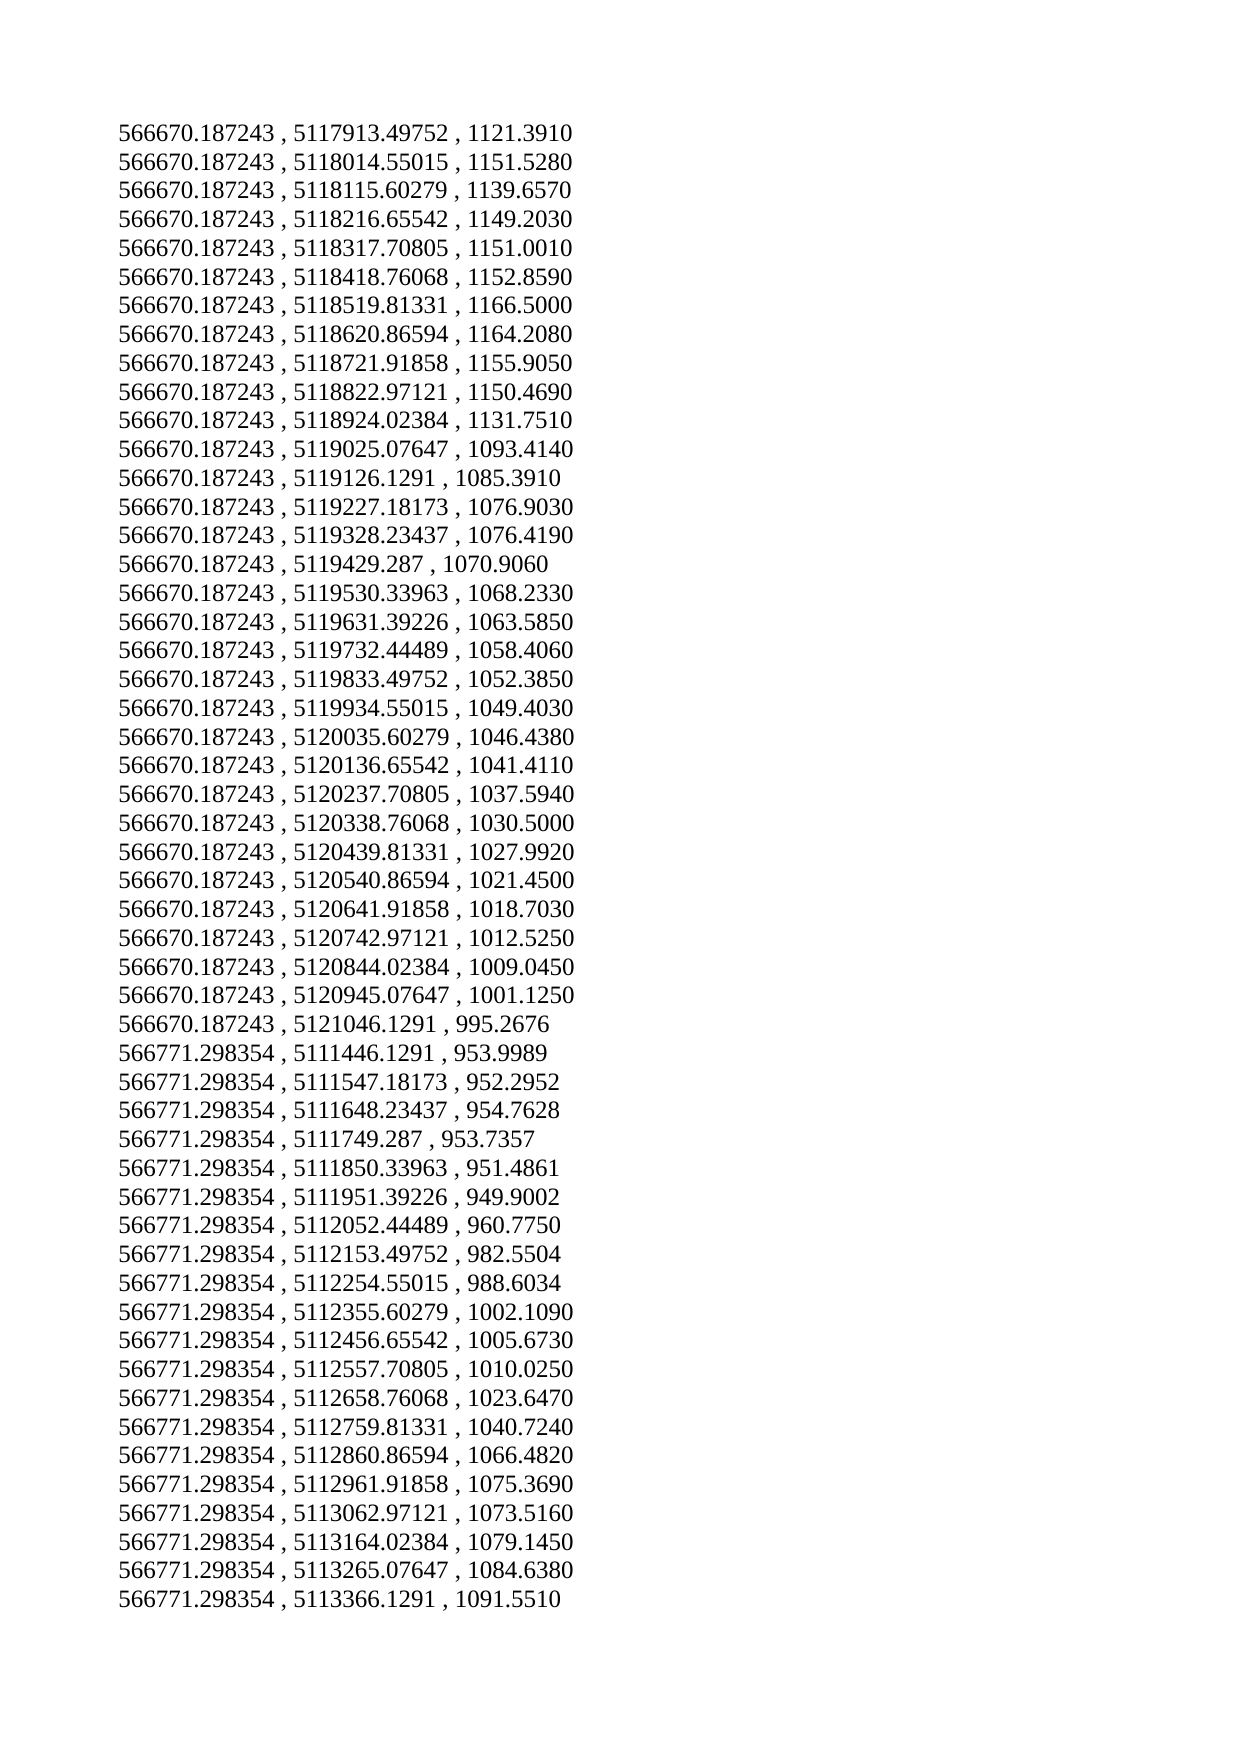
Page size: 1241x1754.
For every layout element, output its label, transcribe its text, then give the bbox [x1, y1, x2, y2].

text 566771.298354 , 5111951.39226 , 949.9002 [118, 1182, 1122, 1211]
text 566670.187243 , 5119530.33963 , 1068.2330 [118, 578, 1122, 607]
text 566771.298354 , 5111547.18173 , 952.2952 [118, 1067, 1122, 1096]
text 566670.187243 , 5120742.97121 , 1012.5250 [118, 923, 1122, 952]
text 566670.187243 , 5119732.44489 , 1058.4060 [118, 636, 1122, 664]
text 566670.187243 , 5119328.23437 , 1076.4190 [118, 521, 1122, 549]
text 566670.187243 , 5120439.81331 , 1027.9920 [118, 837, 1122, 866]
text 566670.187243 , 5120136.65542 , 1041.4110 [118, 751, 1122, 779]
text 566670.187243 , 5120540.86594 , 1021.4500 [118, 866, 1122, 894]
text 566670.187243 , 5118721.91858 , 1155.9050 [118, 348, 1122, 377]
text 566670.187243 , 5120338.76068 , 1030.5000 [118, 808, 1122, 837]
text 566670.187243 , 5118014.55015 , 1151.5280 [118, 147, 1122, 176]
text 566771.298354 , 5111446.1291 , 953.9989 [118, 1038, 1122, 1067]
text 566670.187243 , 5120844.02384 , 1009.0450 [118, 952, 1122, 981]
text 566670.187243 , 5121046.1291 , 995.2676 [118, 1009, 1122, 1038]
text 566771.298354 , 5112658.76068 , 1023.6470 [118, 1383, 1122, 1412]
text 566771.298354 , 5112254.55015 , 988.6034 [118, 1268, 1122, 1297]
text 566771.298354 , 5111850.33963 , 951.4861 [118, 1153, 1122, 1182]
text 566771.298354 , 5113366.1291 , 1091.5510 [118, 1584, 1122, 1613]
text 566670.187243 , 5118317.70805 , 1151.0010 [118, 233, 1122, 262]
text 566670.187243 , 5119025.07647 , 1093.4140 [118, 434, 1122, 463]
text 566771.298354 , 5112860.86594 , 1066.4820 [118, 1441, 1122, 1469]
text 566670.187243 , 5120641.91858 , 1018.7030 [118, 894, 1122, 923]
text 566670.187243 , 5120945.07647 , 1001.1250 [118, 981, 1122, 1009]
text 566771.298354 , 5113164.02384 , 1079.1450 [118, 1527, 1122, 1556]
text 566670.187243 , 5117913.49752 , 1121.3910 [118, 118, 1122, 147]
text 566670.187243 , 5118418.76068 , 1152.8590 [118, 262, 1122, 291]
text 566670.187243 , 5118620.86594 , 1164.2080 [118, 319, 1122, 348]
text 566670.187243 , 5118924.02384 , 1131.7510 [118, 406, 1122, 434]
text 566771.298354 , 5112052.44489 , 960.7750 [118, 1211, 1122, 1239]
text 566670.187243 , 5119934.55015 , 1049.4030 [118, 693, 1122, 722]
text 566771.298354 , 5111749.287 , 953.7357 [118, 1124, 1122, 1153]
text 566771.298354 , 5112961.91858 , 1075.3690 [118, 1469, 1122, 1498]
text 566771.298354 , 5111648.23437 , 954.7628 [118, 1096, 1122, 1124]
text 566771.298354 , 5113265.07647 , 1084.6380 [118, 1556, 1122, 1584]
text 566670.187243 , 5119631.39226 , 1063.5850 [118, 607, 1122, 636]
text 566670.187243 , 5118822.97121 , 1150.4690 [118, 377, 1122, 406]
text 566670.187243 , 5118115.60279 , 1139.6570 [118, 176, 1122, 204]
text 566771.298354 , 5112153.49752 , 982.5504 [118, 1239, 1122, 1268]
text 566670.187243 , 5119126.1291 , 1085.3910 [118, 463, 1122, 492]
text 566670.187243 , 5120035.60279 , 1046.4380 [118, 722, 1122, 751]
text 566670.187243 , 5119227.18173 , 1076.9030 [118, 492, 1122, 521]
text 566771.298354 , 5112456.65542 , 1005.6730 [118, 1326, 1122, 1354]
text 566771.298354 , 5112557.70805 , 1010.0250 [118, 1354, 1122, 1383]
text 566670.187243 , 5119429.287 , 1070.9060 [118, 549, 1122, 578]
text 566670.187243 , 5118519.81331 , 1166.5000 [118, 291, 1122, 319]
text 566670.187243 , 5119833.49752 , 1052.3850 [118, 664, 1122, 693]
text 566771.298354 , 5113062.97121 , 1073.5160 [118, 1498, 1122, 1527]
text 566670.187243 , 5118216.65542 , 1149.2030 [118, 204, 1122, 233]
text 566771.298354 , 5112355.60279 , 1002.1090 [118, 1297, 1122, 1326]
text 566670.187243 , 5120237.70805 , 1037.5940 [118, 779, 1122, 808]
text 566771.298354 , 5112759.81331 , 1040.7240 [118, 1412, 1122, 1441]
